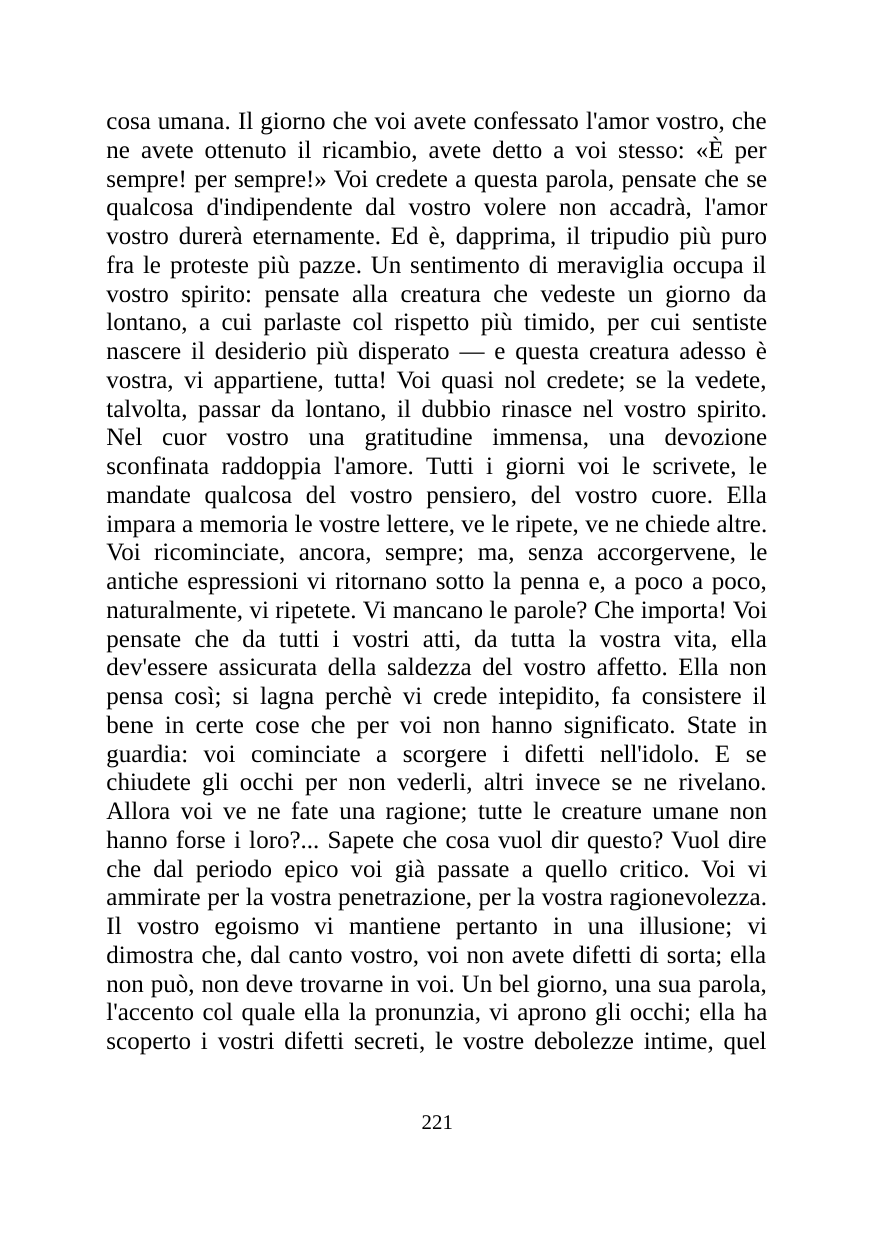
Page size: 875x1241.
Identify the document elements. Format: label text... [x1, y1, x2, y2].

text cosa umana. Il giorno che voi avete confessato l'amor vostro, che ne avete ottenuto il ricambio, avete detto a voi stesso: «È per sempre! per sempre!» Voi credete a questa parola, pensate che se qualcosa d'indipendente dal vostro volere non accadrà, l'amor vostro durerà eternamente. Ed è, dapprima, il tripudio più puro fra le proteste più pazze. Un sentimento di meraviglia occupa il vostro spirito: pensate alla creatura che vedeste un giorno da lontano, a cui parlaste col rispetto più timido, per cui sentiste nascere il desiderio più disperato ― e questa creatura adesso è vostra, vi appartiene, tutta! Voi quasi nol credete; se la vedete, talvolta, passar da lontano, il dubbio rinasce nel vostro spirito. Nel cuor vostro una gratitudine immensa, una devozione sconfinata raddoppia l'amore. Tutti i giorni voi le scrivete, le mandate qualcosa del vostro pensiero, del vostro cuore. Ella impara a memoria le vostre lettere, ve le ripete, ve ne chiede altre. Voi ricominciate, ancora, sempre; ma, senza accorgervene, le antiche espressioni vi ritornano sotto la penna e, a poco a poco, naturalmente, vi ripetete. Vi mancano le parole? Che importa! Voi pensate che da tutti i vostri atti, da tutta la vostra vita, ella dev'essere assicurata della saldezza del vostro affetto. Ella non pensa così; si lagna perchè vi crede intepidito, fa consistere il bene in certe cose che per voi non hanno significato. State in guardia: voi cominciate a scorgere i difetti nell'idolo. E se chiudete gli occhi per non vederli, altri invece se ne rivelano. Allora voi ve ne fate una ragione; tutte le creature umane non hanno forse i loro?... Sapete che cosa vuol dir questo? Vuol dire che dal periodo epico voi già passate a quello critico. Voi vi ammirate per la vostra penetrazione, per la vostra ragionevolezza. Il vostro egoismo vi mantiene pertanto in una illusione; vi dimostra che, dal canto vostro, voi non avete difetti di sorta; ella non può, non deve trovarne in voi. Un bel giorno, una sua parola, l'accento col quale ella la pronunzia, vi aprono gli occhi; ella ha scoperto i vostri difetti secreti, le vostre debolezze intime, quel [106, 106, 768, 1055]
